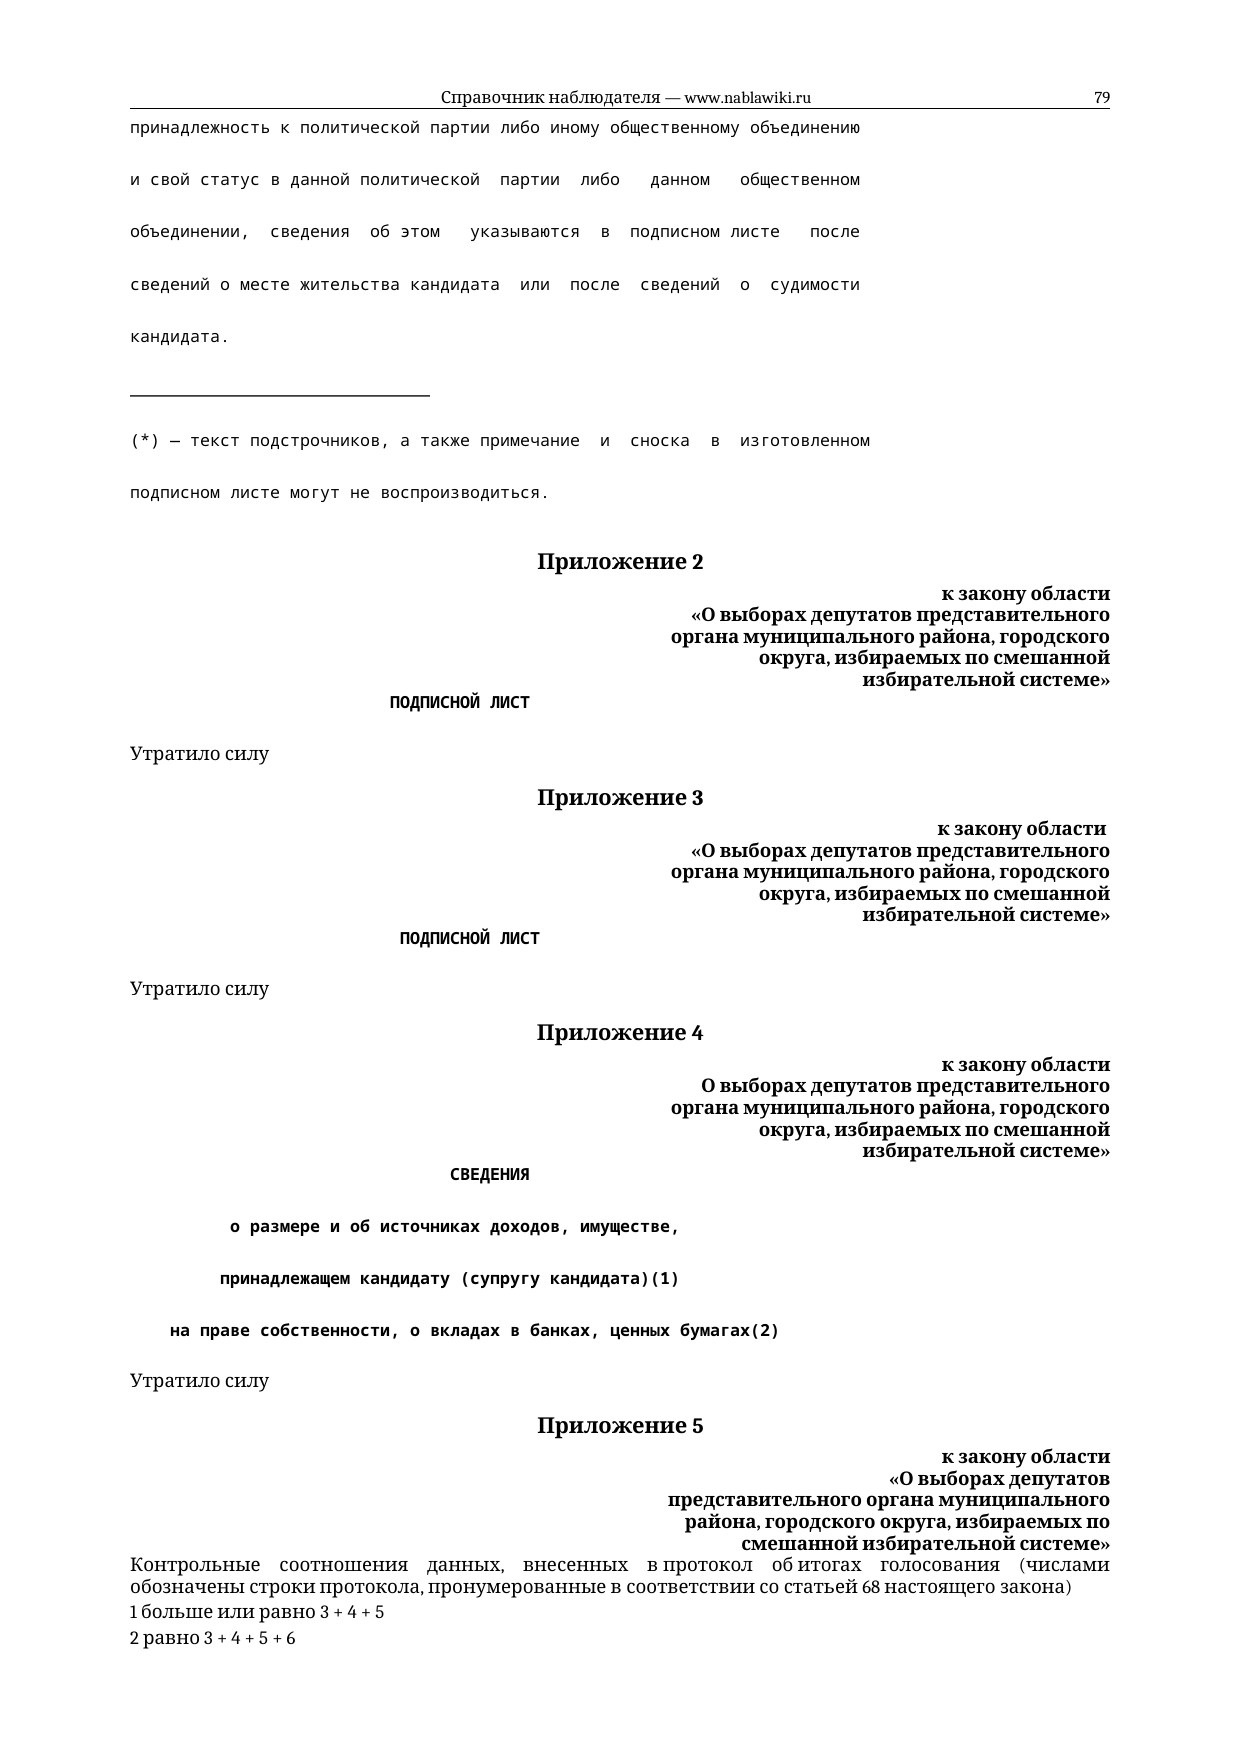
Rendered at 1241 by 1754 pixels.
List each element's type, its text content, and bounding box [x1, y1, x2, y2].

text органа муниципального района, городского [130, 1098, 1110, 1119]
text избирательной системе» [130, 669, 1110, 691]
text органа муниципального района, городского [130, 862, 1110, 883]
text к закону области [130, 819, 1110, 840]
text округа, избираемых по смешанной [130, 1119, 1110, 1141]
text 2 равно 3 + 4 + 5 + 6 [130, 1628, 1110, 1649]
text принадлежность к политической партии либо иному общественному объединению [130, 116, 1110, 138]
subtitle Приложение 4 [130, 1021, 1110, 1046]
text сведений о месте жительства кандидата или после сведений о судимости [130, 272, 1110, 295]
text подписном листе могут не воспроизводиться. [130, 481, 1110, 503]
text органа муниципального района, городского [130, 626, 1110, 648]
text избирательной системе» [130, 905, 1110, 927]
text района, городского округа, избираемых по [130, 1511, 1110, 1533]
text СВЕДЕНИЯ [130, 1162, 1110, 1185]
text ПОДПИСНОЙ ЛИСТ [130, 691, 1110, 713]
text принадлежащем кандидату (супругу кандидата)(1) [130, 1267, 1110, 1289]
text «О выборах депутатов [130, 1468, 1110, 1490]
text о размере и об источниках доходов, имуществе, [130, 1214, 1110, 1237]
text (*) — текст подстрочников, а также примечание и сноска в изготовленном [130, 429, 1110, 451]
text Утратило силу [130, 979, 1110, 1000]
text объединении, сведения об этом указываются в подписном листе после [130, 220, 1110, 243]
text 1 больше или равно 3 + 4 + 5 [130, 1602, 1110, 1623]
text представительного органа муниципального [130, 1490, 1110, 1511]
text ПОДПИСНОЙ ЛИСТ [130, 927, 1110, 949]
text смешанной избирательной системе» [130, 1533, 1110, 1554]
text кандидата. [130, 324, 1110, 347]
text и свой статус в данной политической партии либо данном общественном [130, 168, 1110, 190]
text «О выборах депутатов представительного [130, 840, 1110, 862]
text округа, избираемых по смешанной [130, 648, 1110, 669]
text на праве собственности, о вкладах в банках, ценных бумагах(2) [130, 1319, 1110, 1342]
text «О выборах депутатов представительного [130, 604, 1110, 626]
text Утратило силу [130, 743, 1110, 764]
subtitle Приложение 3 [130, 785, 1110, 811]
text округа, избираемых по смешанной [130, 883, 1110, 905]
subtitle Приложение 2 [130, 549, 1110, 575]
text к закону области [130, 1447, 1110, 1468]
text О выборах депутатов представительного [130, 1076, 1110, 1098]
subtitle Приложение 5 [130, 1413, 1110, 1438]
text ______________________________ [130, 376, 1110, 399]
text избирательной системе» [130, 1141, 1110, 1162]
text к закону области [130, 1054, 1110, 1076]
text к закону области [130, 583, 1110, 604]
text Утратило силу [130, 1371, 1110, 1393]
text Контрольные соотношения данных, внесенных в протокол об итогах голосования (числами обозначены строки протокола, пронумерованные в соответствии со статьей 68 настоящего закона) [130, 1554, 1110, 1598]
